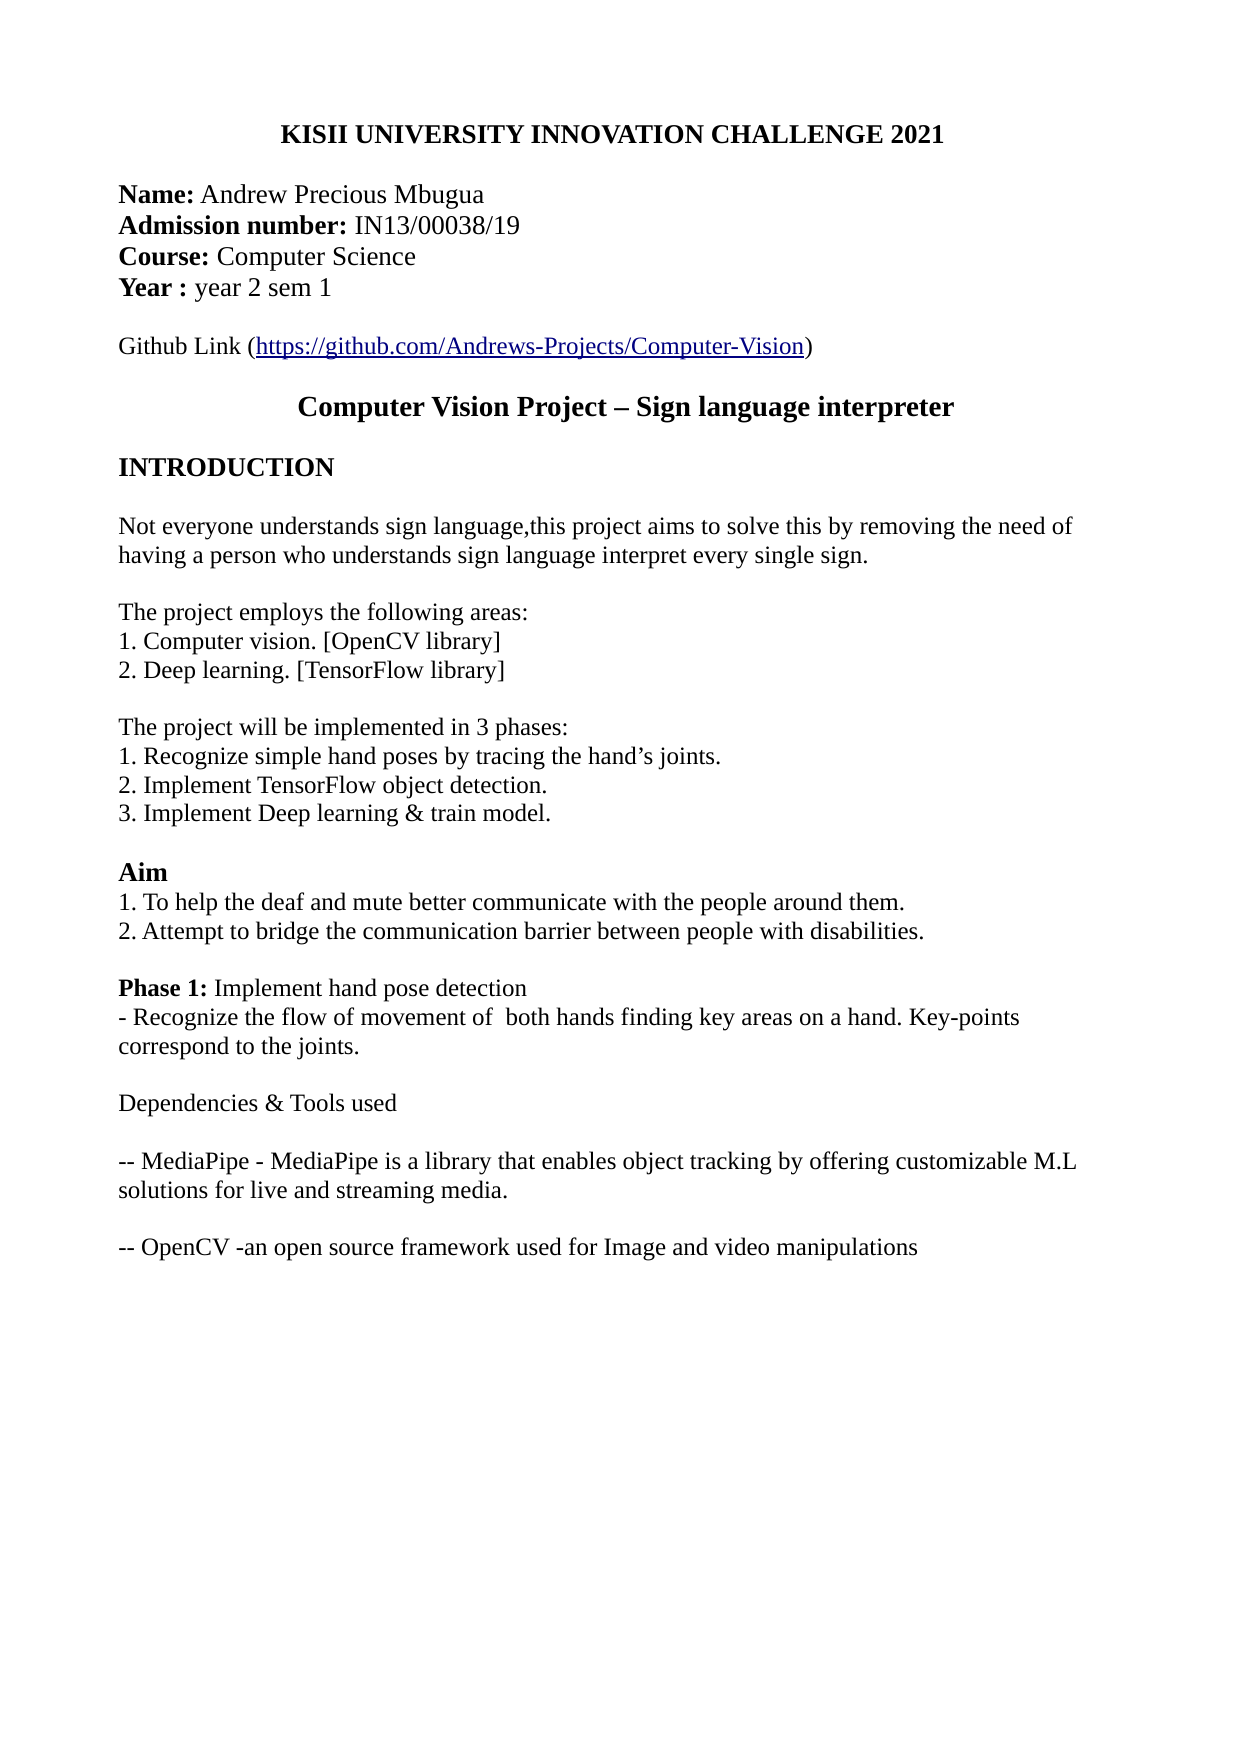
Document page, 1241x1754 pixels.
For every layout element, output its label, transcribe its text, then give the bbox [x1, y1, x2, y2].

text Year : year 2 sem 1 [118, 271, 1122, 303]
text Dependencies & Tools used [118, 1088, 1122, 1117]
text Computer Vision Project – Sign language interpreter [118, 389, 1122, 422]
text 2. Implement TensorFlow object detection. [118, 770, 1122, 798]
text INTRODUCTION [118, 451, 1122, 482]
text 1. To help the deaf and mute better communicate with the people around them. [118, 887, 1122, 916]
text Github Link (https://github.com/Andrews-Projects/Computer-Vision) [118, 331, 1122, 360]
text Course: Computer Science [118, 240, 1122, 271]
text Name: Andrew Precious Mbugua [118, 178, 1122, 209]
text KISII UNIVERSITY INNOVATION CHALLENGE 2021 [118, 118, 1122, 149]
text Admission number: IN13/00038/19 [118, 209, 1122, 240]
text 2. Deep learning. [TensorFlow library] [118, 655, 1122, 683]
text Phase 1: Implement hand pose detection [118, 973, 1122, 1002]
text Aim [118, 856, 1122, 887]
text 1. Computer vision. [OpenCV library] [118, 626, 1122, 655]
text 1. Recognize simple hand poses by tracing the hand’s joints. [118, 741, 1122, 770]
text - Recognize the flow of movement of both hands finding key areas on a hand. Key-points correspond to the joints. [118, 1002, 1122, 1060]
text -- MediaPipe - MediaPipe is a library that enables object tracking by offering customizable M.L solutions for live and streaming media. [118, 1146, 1122, 1203]
text -- OpenCV -an open source framework used for Image and video manipulations [118, 1232, 1122, 1261]
text 3. Implement Deep learning & train model. [118, 798, 1122, 827]
text The project will be implemented in 3 phases: [118, 712, 1122, 741]
text Not everyone understands sign language,this project aims to solve this by removing the need of having a person who understands sign language interpret every single sign. [118, 511, 1122, 568]
text The project employs the following areas: [118, 597, 1122, 626]
text 2. Attempt to bridge the communication barrier between people with disabilities. [118, 916, 1122, 945]
